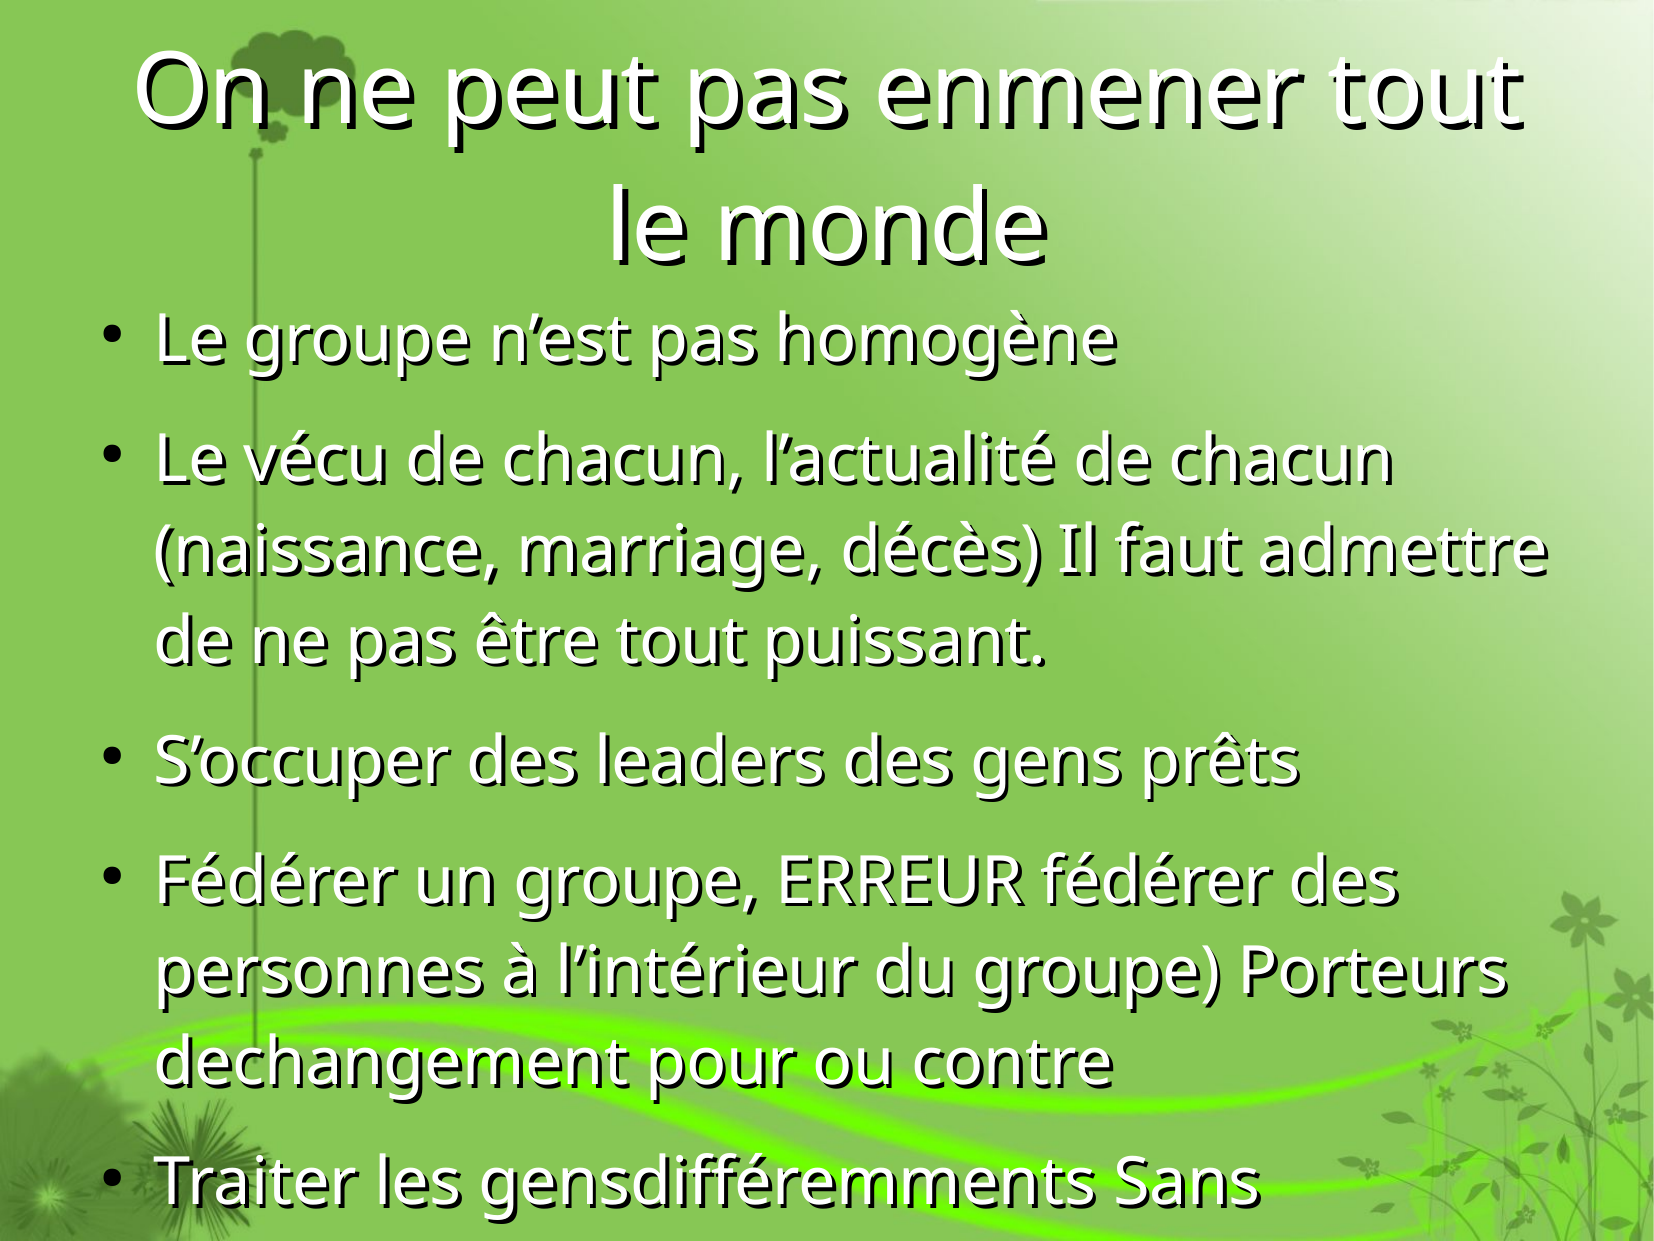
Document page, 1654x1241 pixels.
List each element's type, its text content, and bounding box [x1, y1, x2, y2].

list Le groupe n’est pas homogène Le vécu de chacun, l’actualité de chacun (naissance, marriage, décès) Il faut admettre de ne pas être tout puissant. S’occuper des leaders des gens prêts Fédérer un groupe, ERREUR fédérer des personnes à l’intérieur du groupe) Porteurs dechangement pour ou contre Traiter les gensdifféremments Sans culpabilité Qqun en retard on commence quand même on ne pénalise pas les autres. [82, 290, 1571, 1241]
title On ne peut pas enmener tout le monde [82, 36, 1571, 270]
picture [0, 0, 1654, 1241]
